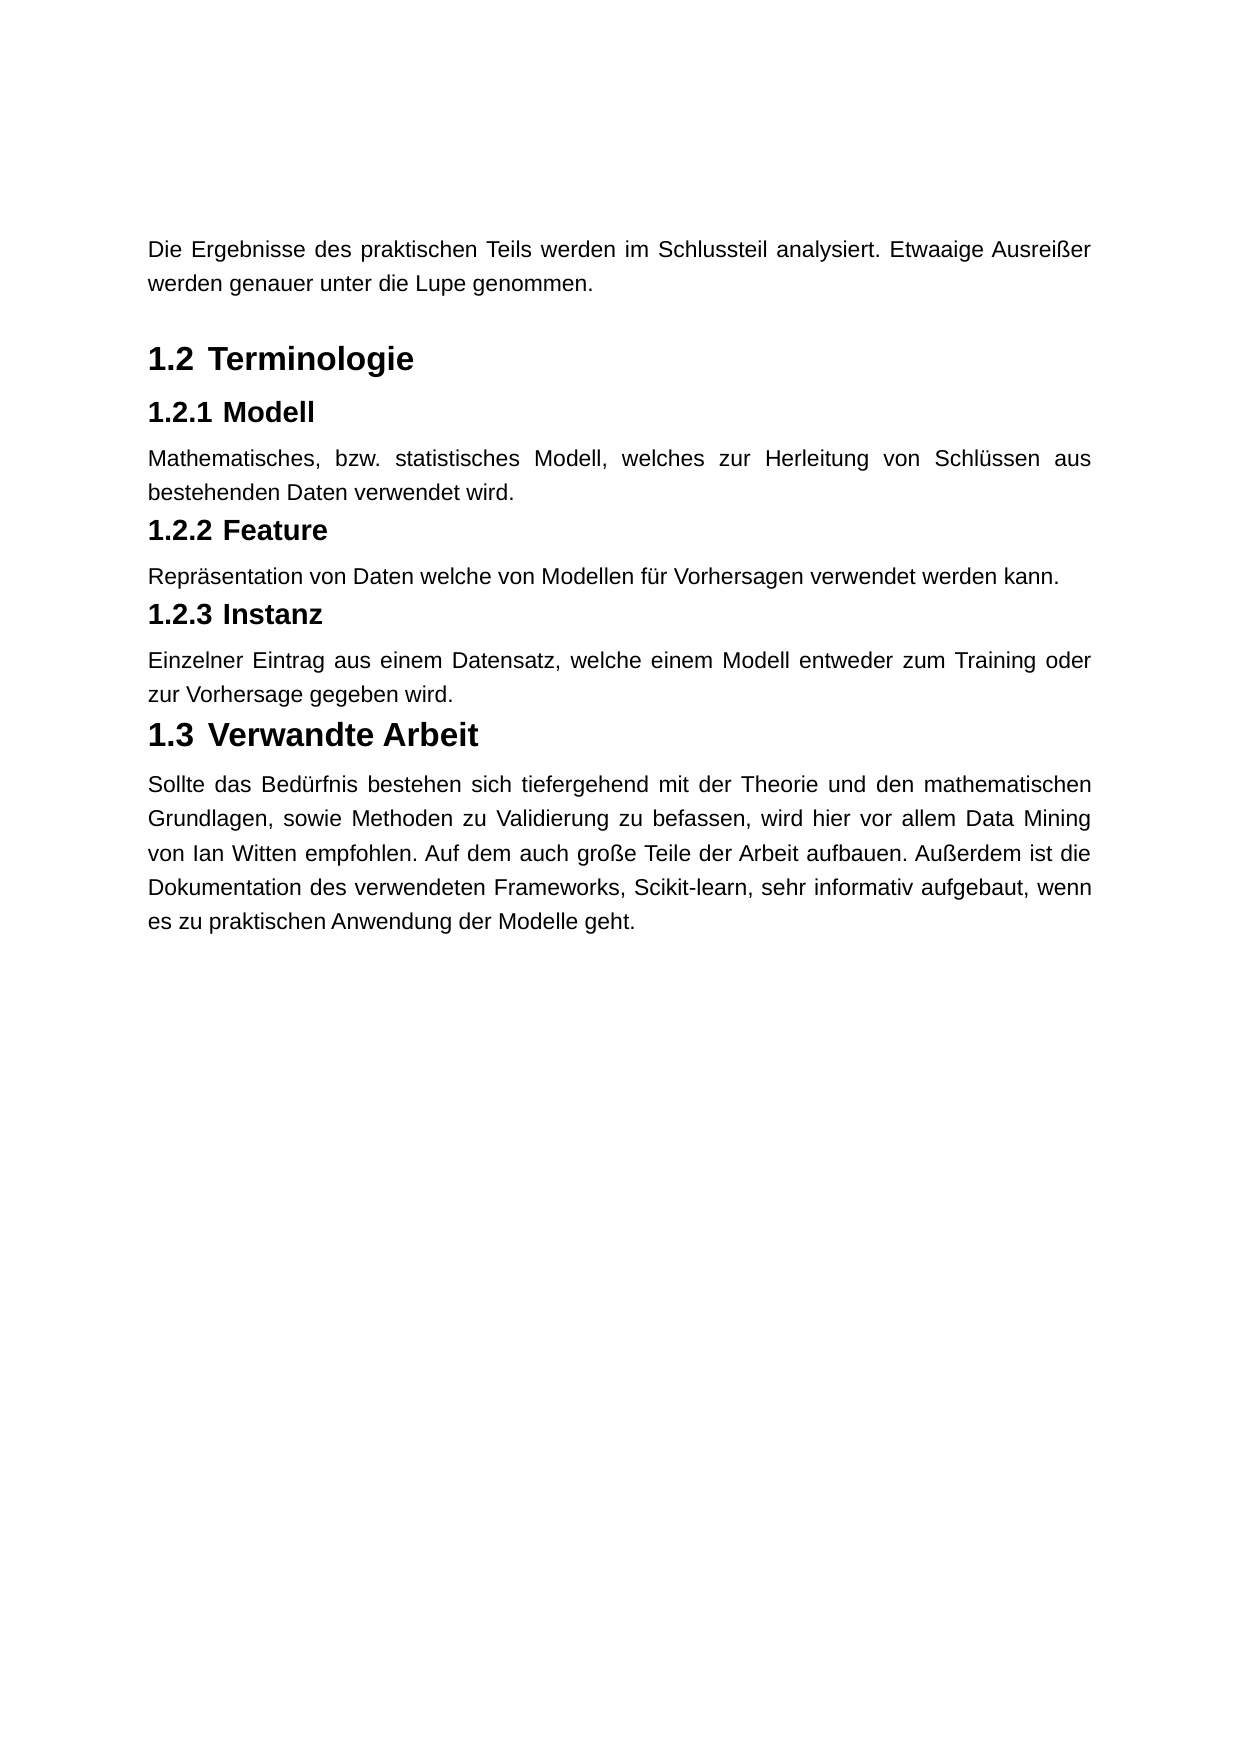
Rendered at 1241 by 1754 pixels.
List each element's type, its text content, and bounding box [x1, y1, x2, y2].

text Mathematisches, bzw. statistisches Modell, welches zur Herleitung von Schlüssen aus bestehenden Daten verwendet wird. [148, 445, 1092, 505]
text Die Ergebnisse des praktischen Teils werden im Schlussteil analysiert. Etwaaige Ausreißer werden genauer unter die Lupe genommen. [148, 236, 1092, 297]
subtitle Verwandte Arbeit [148, 715, 1092, 753]
subtitle Instanz [148, 597, 1092, 631]
text Einzelner Eintrag aus einem Datensatz, welche einem Modell entweder zum Training oder zur Vorhersage gegeben wird. [148, 647, 1092, 707]
text Repräsentation von Daten welche von Modellen für Vorhersagen verwendet werden kann. [148, 563, 1092, 589]
subtitle Terminologie [148, 339, 1092, 377]
subtitle Feature [148, 513, 1092, 547]
text Sollte das Bedürfnis bestehen sich tiefergehend mit der Theorie und den mathematischen Grundlagen, sowie Methoden zu Validierung zu befassen, wird hier vor allem Data Mining von Ian Witten empfohlen. Auf dem auch große Teile der Arbeit aufbauen. Außerdem ist die Dokumentation des verwendeten Frameworks, Scikit-learn, sehr informativ aufgebaut, wenn es zu praktischen Anwendung der Modelle geht. [148, 771, 1092, 934]
subtitle Modell [148, 395, 1092, 428]
